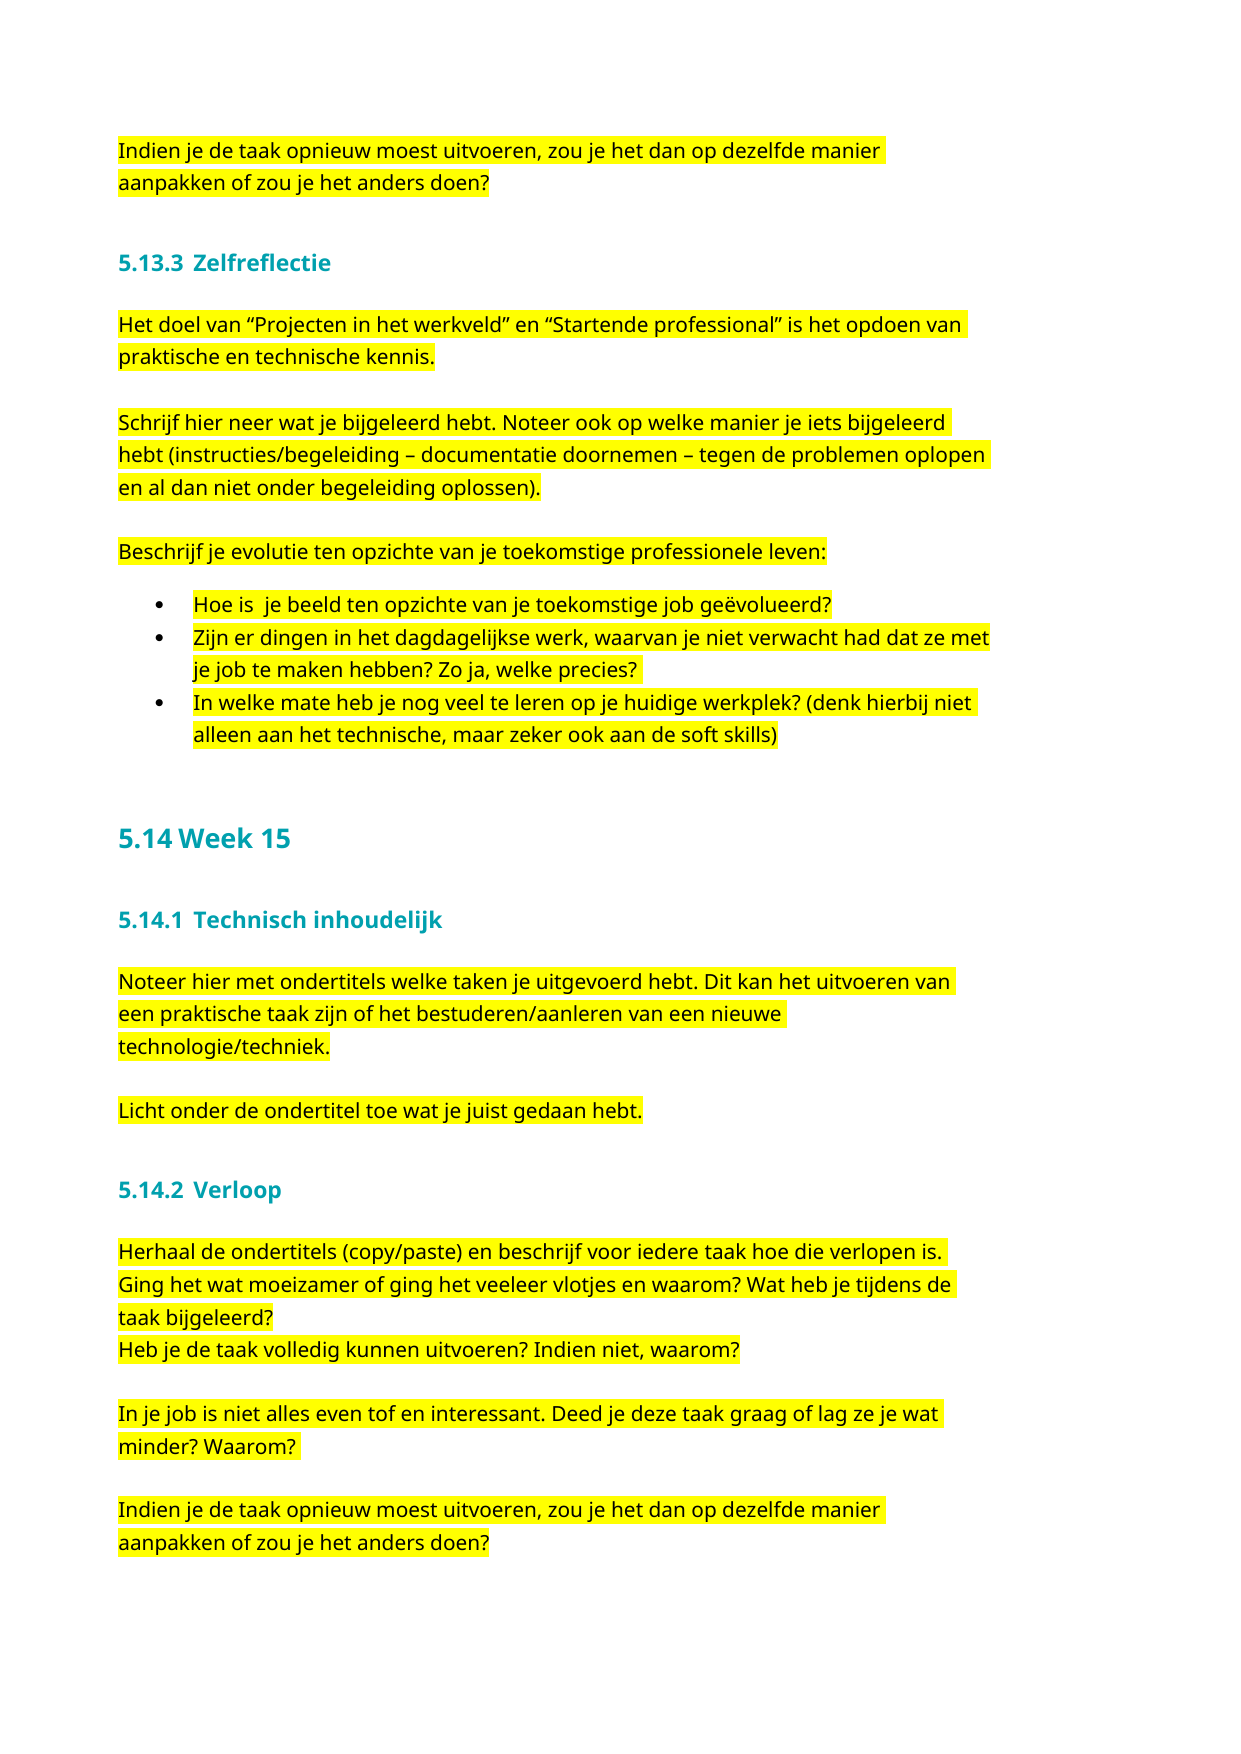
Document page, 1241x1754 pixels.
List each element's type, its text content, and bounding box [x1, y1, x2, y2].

list In welke mate heb je nog veel te leren op je huidige werkplek? (denk hierbij niet alleen aan het technische, maar zeker ook aan de soft skills) [156, 688, 992, 749]
text Indien je de taak opnieuw moest uitvoeren, zou je het dan op dezelfde manier aanpakken of zou je het anders doen? [118, 136, 992, 197]
text Het doel van “Projecten in het werkveld” en “Startende professional” is het opdoen van praktische en technische kennis. Schrijf hier neer wat je bijgeleerd hebt. Noteer ook op welke manier je iets bijgeleerd hebt (instructies/begeleiding – documentatie doornemen – tegen de problemen oplopen en al dan niet onder begeleiding oplossen). [118, 310, 992, 501]
list Hoe is je beeld ten opzichte van je toekomstige job geëvolueerd? [156, 590, 992, 619]
text Noteer hier met ondertitels welke taken je uitgevoerd hebt. Dit kan het uitvoeren van een praktische taak zijn of het bestuderen/aanleren van een nieuwe technologie/techniek. [118, 967, 992, 1061]
text Beschrijf je evolutie ten opzichte van je toekomstige professionele leven: [118, 537, 992, 565]
text In je job is niet alles even tof en interessant. Deed je deze taak graag of lag ze je wat minder? Waarom? [118, 1399, 992, 1460]
text Herhaal de ondertitels (copy/paste) en beschrijf voor iedere taak hoe die verlopen is. Ging het wat moeizamer of ging het veeleer vlotjes en waarom? Wat heb je tijdens de taak bijgeleerd? Heb je de taak volledig kunnen uitvoeren? Indien niet, waarom? [118, 1237, 992, 1364]
text Indien je de taak opnieuw moest uitvoeren, zou je het dan op dezelfde manier aanpakken of zou je het anders doen? [118, 1496, 992, 1557]
subtitle Zelfreflectie [118, 247, 992, 278]
subtitle Technisch inhoudelijk [118, 904, 992, 935]
subtitle Verloop [118, 1174, 992, 1206]
list Zijn er dingen in het dagdagelijkse werk, waarvan je niet verwacht had dat ze met je job te maken hebben? Zo ja, welke precies? [156, 623, 992, 684]
subtitle Week 15 [118, 820, 992, 857]
text Licht onder de ondertitel toe wat je juist gedaan hebt. [118, 1096, 992, 1124]
